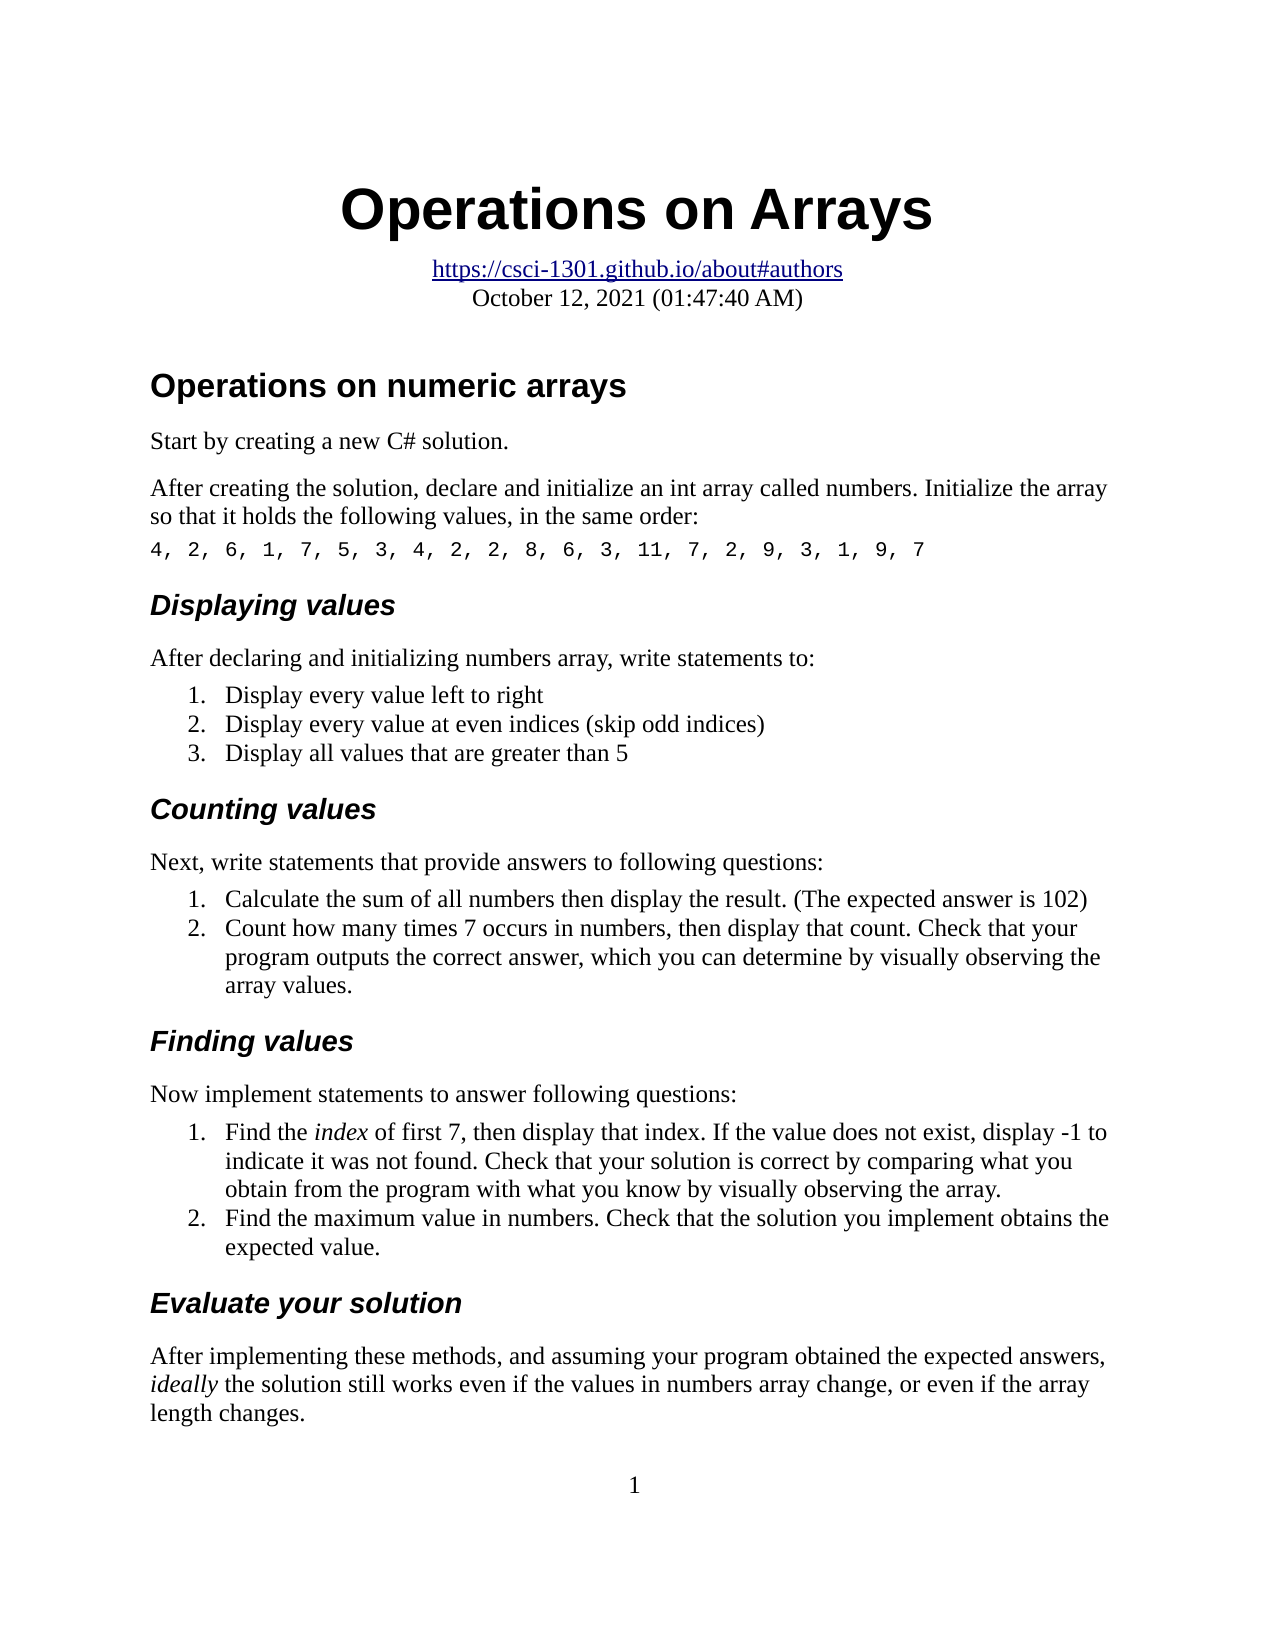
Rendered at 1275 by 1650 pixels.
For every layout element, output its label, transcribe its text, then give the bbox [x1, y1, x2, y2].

title Operations on Arrays [150, 175, 1125, 242]
list Find the index of first 7, then display that index. If the value does not exist, display -1 to indicate it was not found. Check that your solution is correct by comparing what you obtain from the program with what you know by visually observing the array. [187, 1117, 1125, 1203]
subtitle Counting values [150, 792, 1125, 825]
subtitle Finding values [150, 1024, 1125, 1058]
text https://csci-1301.github.io/about#authors [150, 254, 1125, 283]
subtitle Displaying values [150, 588, 1125, 621]
text Next, write statements that provide answers to following questions: [150, 847, 1125, 875]
text Start by creating a new C# solution. [150, 426, 1125, 455]
text After declaring and initializing numbers array, write statements to: [150, 643, 1125, 671]
subtitle Evaluate your solution [150, 1286, 1125, 1319]
list Display every value left to right [187, 680, 1125, 709]
list Count how many times 7 occurs in numbers, then display that count. Check that your program outputs the correct answer, which you can determine by visually observing the array values. [187, 913, 1125, 999]
list Display every value at even indices (skip odd indices) [187, 709, 1125, 738]
list Display all values that are greater than 5 [187, 738, 1125, 767]
text After implementing these methods, and assuming your program obtained the expected answers, ideally the solution still works even if the values in numbers array change, or even if the array length changes. [150, 1341, 1125, 1427]
list Calculate the sum of all numbers then display the result. (The expected answer is 102) [187, 884, 1125, 913]
text October 12, 2021 (01:47:40 AM) [150, 283, 1125, 312]
text 4, 2, 6, 1, 7, 5, 3, 4, 2, 2, 8, 6, 3, 11, 7, 2, 9, 3, 1, 9, 7 [150, 539, 1125, 563]
text Now implement statements to answer following questions: [150, 1079, 1125, 1108]
list Find the maximum value in numbers. Check that the solution you implement obtains the expected value. [187, 1203, 1125, 1261]
subtitle Operations on numeric arrays [150, 366, 1125, 404]
text After creating the solution, declare and initialize an int array called numbers. Initialize the array so that it holds the following values, in the same order: [150, 473, 1125, 530]
